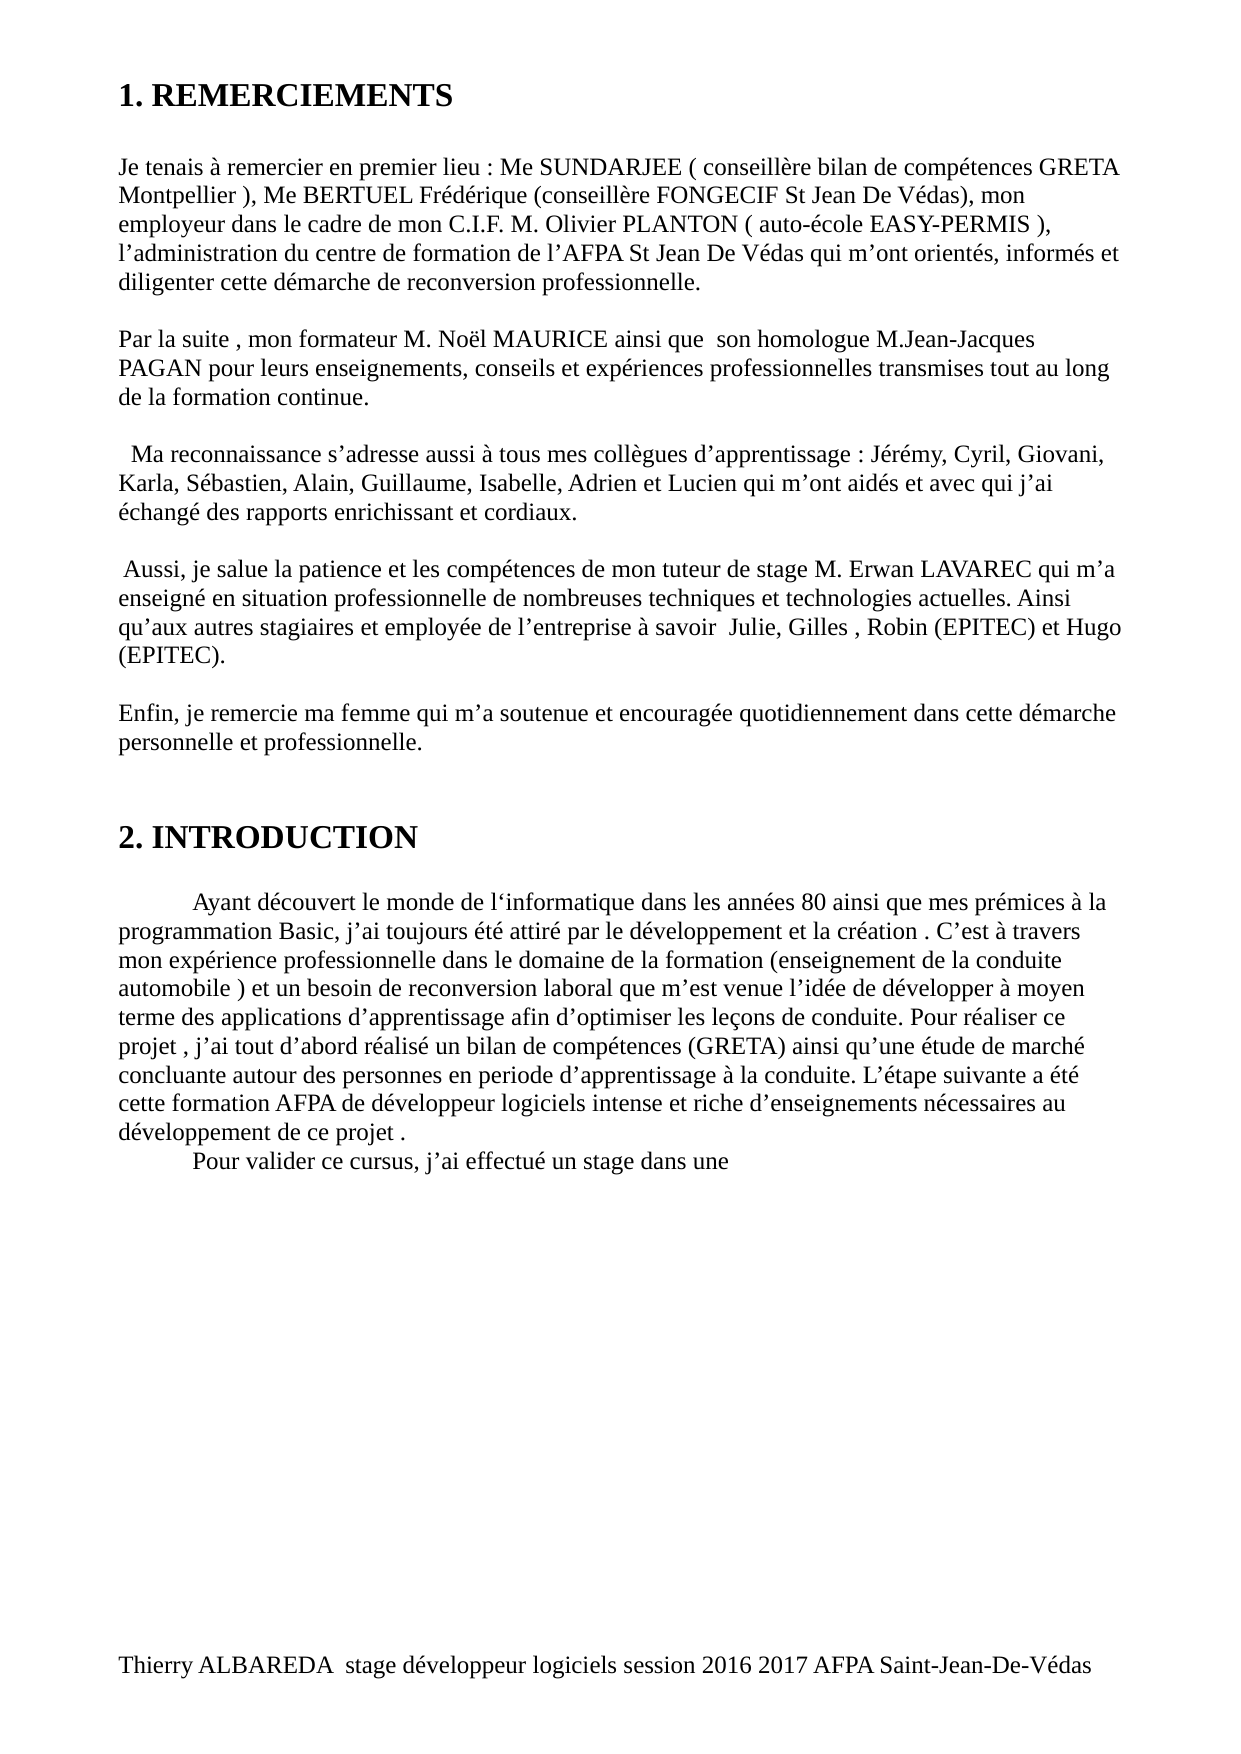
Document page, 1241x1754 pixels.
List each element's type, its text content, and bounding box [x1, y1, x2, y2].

text 2. INTRODUCTION [118, 818, 1122, 856]
text Pour valider ce cursus, j’ai effectué un stage dans une [118, 1146, 1122, 1175]
text Ayant découvert le monde de l‘informatique dans les années 80 ainsi que mes prémices à la programmation Basic, j’ai toujours été attiré par le développement et la création . C’est à travers mon expérience professionnelle dans le domaine de la formation (enseignement de la conduite automobile ) et un besoin de reconversion laboral que m’est venue l’idée de développer à moyen terme des applications d’apprentissage afin d’optimiser les leçons de conduite. Pour réaliser ce projet , j’ai tout d’abord réalisé un bilan de compétences (GRETA) ainsi qu’une étude de marché concluante autour des personnes en periode d’apprentissage à la conduite. L’étape suivante a été cette formation AFPA de développeur logiciels intense et riche d’enseignements nécessaires au développement de ce projet . [118, 887, 1122, 1146]
text Aussi, je salue la patience et les compétences de mon tuteur de stage M. Erwan LAVAREC qui m’a enseigné en situation professionnelle de nombreuses techniques et technologies actuelles. Ainsi qu’aux autres stagiaires et employée de l’entreprise à savoir Julie, Gilles , Robin (EPITEC) et Hugo (EPITEC). [118, 554, 1122, 669]
text Enfin, je remercie ma femme qui m’a soutenue et encouragée quotidiennement dans cette démarche personnelle et professionnelle. [118, 698, 1122, 755]
text Ma reconnaissance s’adresse aussi à tous mes collègues d’apprentissage : Jérémy, Cyril, Giovani, Karla, Sébastien, Alain, Guillaume, Isabelle, Adrien et Lucien qui m’ont aidés et avec qui j’ai échangé des rapports enrichissant et cordiaux. [118, 439, 1122, 525]
text Par la suite , mon formateur M. Noël MAURICE ainsi que son homologue M.Jean-Jacques PAGAN pour leurs enseignements, conseils et expériences professionnelles transmises tout au long de la formation continue. [118, 324, 1122, 410]
text 1. REMERCIEMENTS [118, 75, 1122, 113]
text Je tenais à remercier en premier lieu : Me SUNDARJEE ( conseillère bilan de compétences GRETA Montpellier ), Me BERTUEL Frédérique (conseillère FONGECIF St Jean De Védas), mon employeur dans le cadre de mon C.I.F. M. Olivier PLANTON ( auto-école EASY-PERMIS ), l’administration du centre de formation de l’AFPA St Jean De Védas qui m’ont orientés, informés et diligenter cette démarche de reconversion professionnelle. [118, 152, 1122, 295]
